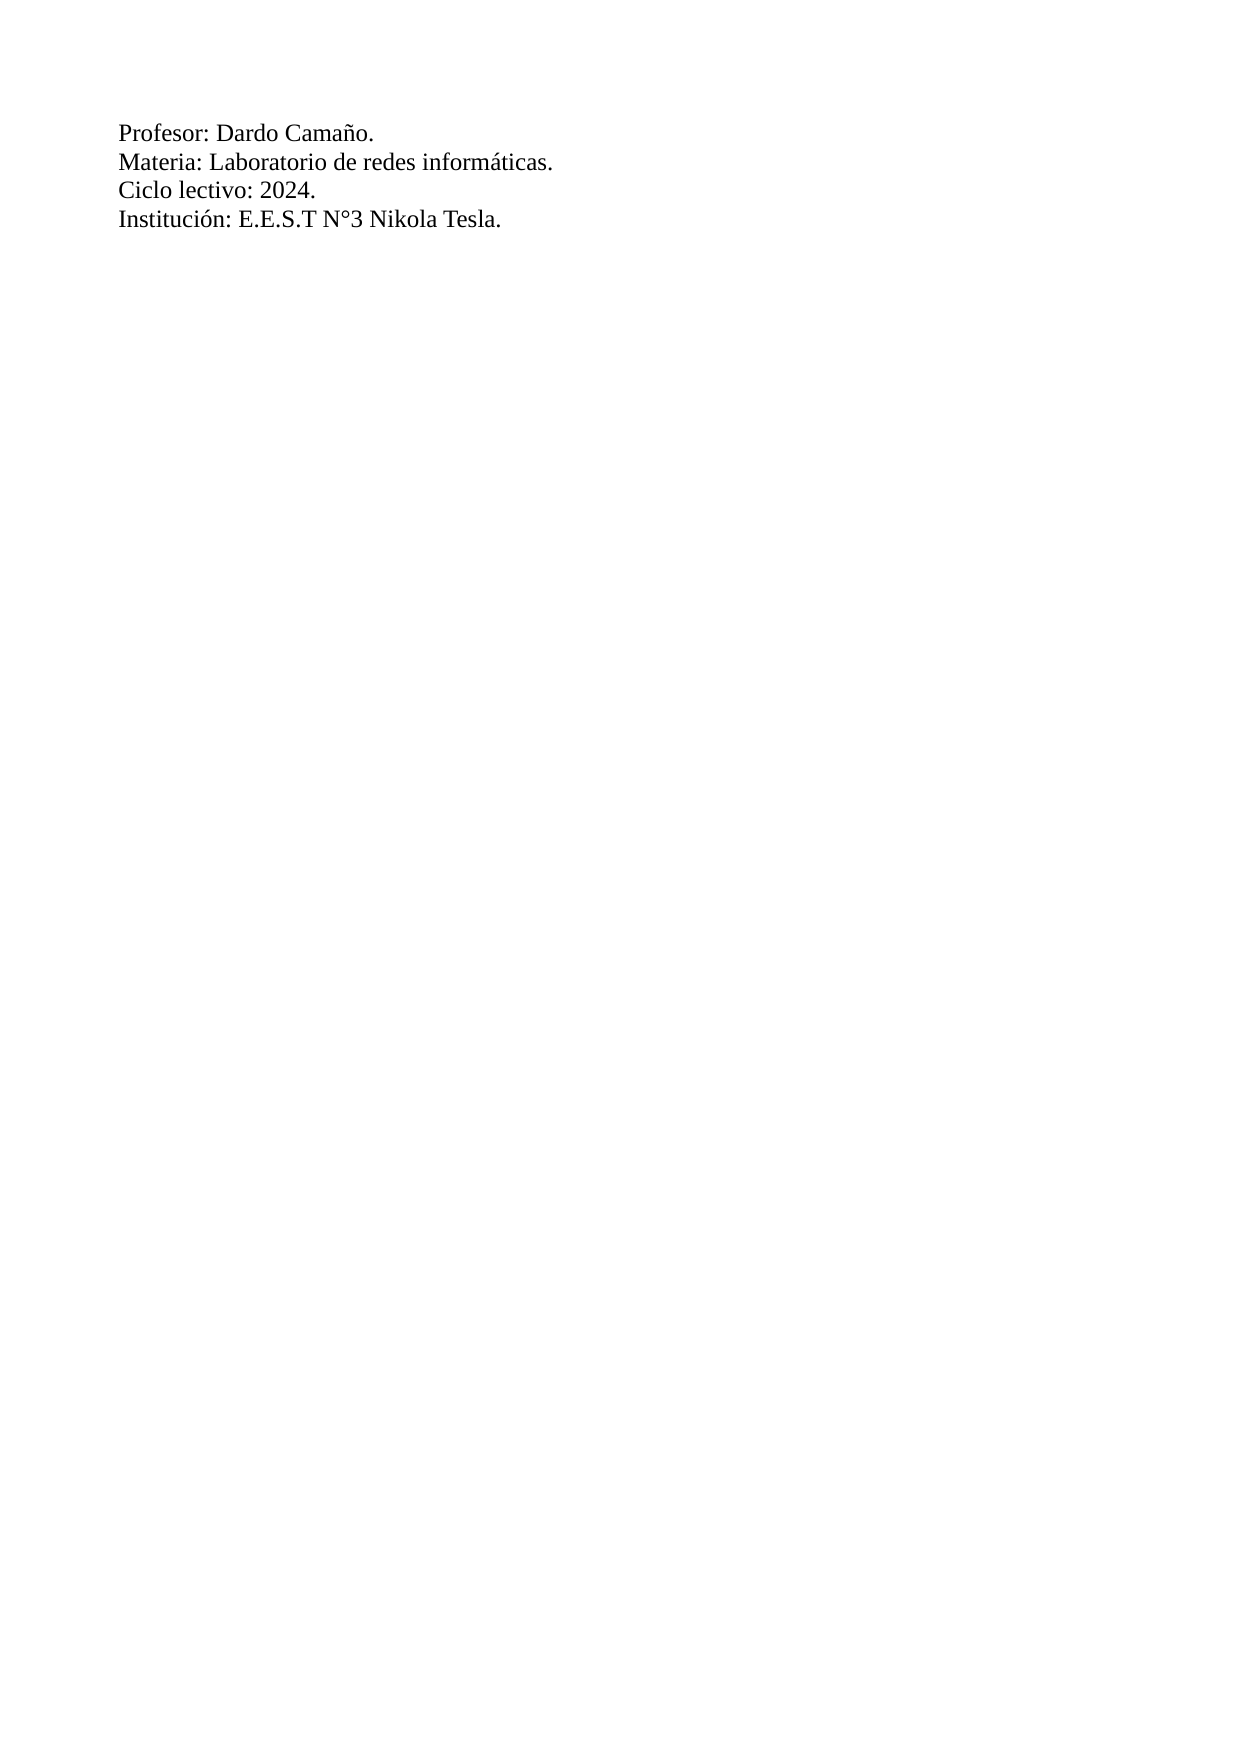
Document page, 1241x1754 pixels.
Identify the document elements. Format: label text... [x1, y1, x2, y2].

text Ciclo lectivo: 2024. [118, 176, 1122, 204]
text Profesor: Dardo Camaño. [118, 118, 1122, 147]
text Institución: E.E.S.T N°3 Nikola Tesla. [118, 204, 1122, 233]
text Materia: Laboratorio de redes informáticas. [118, 147, 1122, 176]
